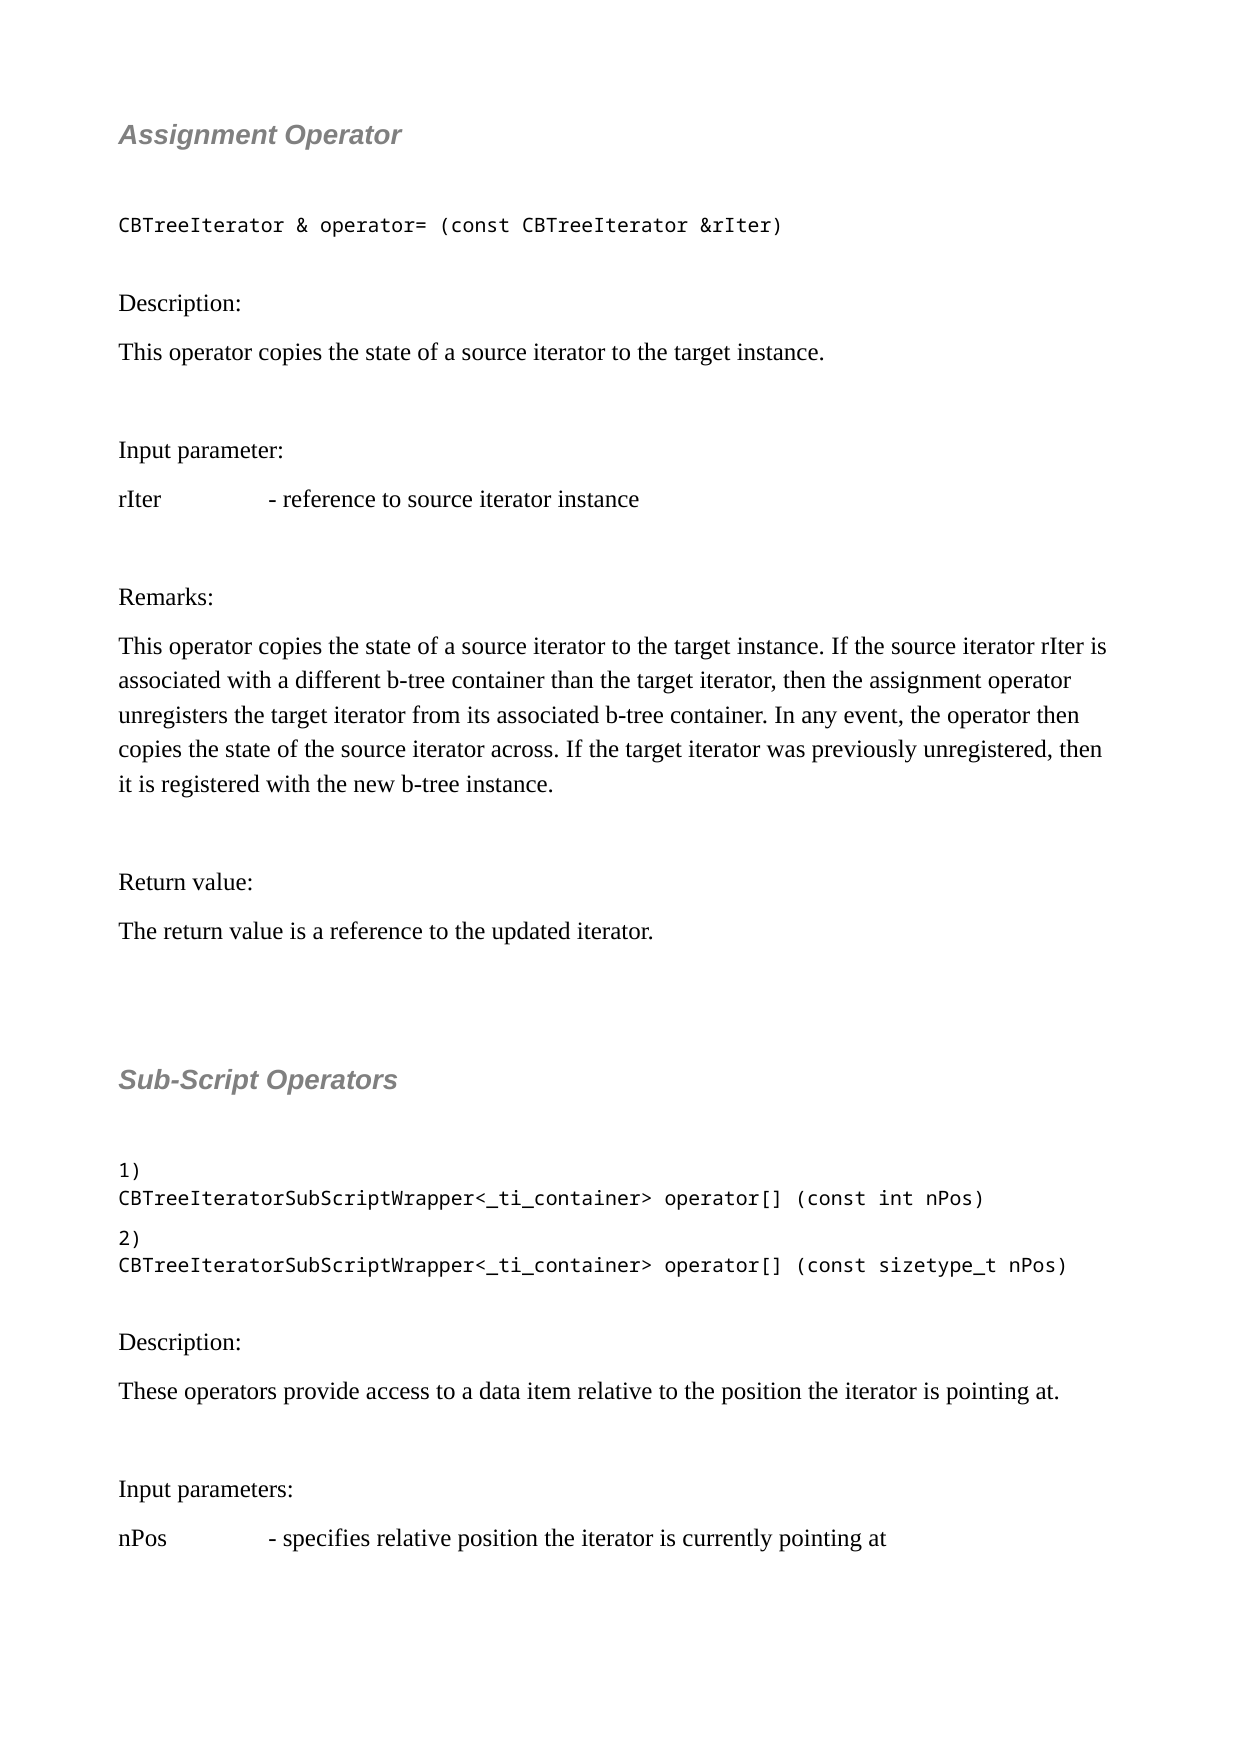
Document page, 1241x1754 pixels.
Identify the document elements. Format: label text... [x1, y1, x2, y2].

text 1) [118, 1157, 1122, 1184]
text CBTreeIteratorSubScriptWrapper<_ti_container> operator[] (const int nPos) [118, 1184, 1122, 1211]
text rIter - reference to source iterator instance [118, 484, 1122, 513]
text Description: [118, 288, 1122, 316]
text Return value: [118, 867, 1122, 896]
text These operators provide access to a data item relative to the position the iterator is pointing at. [118, 1376, 1122, 1405]
text Remarks: [118, 582, 1122, 611]
text This operator copies the state of a source iterator to the target instance. [118, 337, 1122, 365]
subtitle Assignment Operator [118, 118, 1122, 150]
text Input parameter: [118, 435, 1122, 463]
text Input parameters: [118, 1474, 1122, 1503]
text nPos - specifies relative position the iterator is currently pointing at [118, 1523, 1122, 1552]
text Description: [118, 1327, 1122, 1356]
text This operator copies the state of a source iterator to the target instance. If the source iterator rIter is associated with a different b-tree container than the target iterator, then the assignment operator unregisters the target iterator from its associated b-tree container. In any event, the operator then copies the state of the source iterator across. If the target iterator was previously unregistered, then it is registered with the new b-tree instance. [118, 631, 1122, 798]
text 2) [118, 1224, 1122, 1251]
text CBTreeIteratorSubScriptWrapper<_ti_container> operator[] (const sizetype_t nPos) [118, 1251, 1122, 1278]
text CBTreeIterator & operator= (const CBTreeIterator &rIter) [118, 212, 1122, 238]
subtitle Sub-Script Operators [118, 1063, 1122, 1095]
text The return value is a reference to the updated iterator. [118, 916, 1122, 945]
